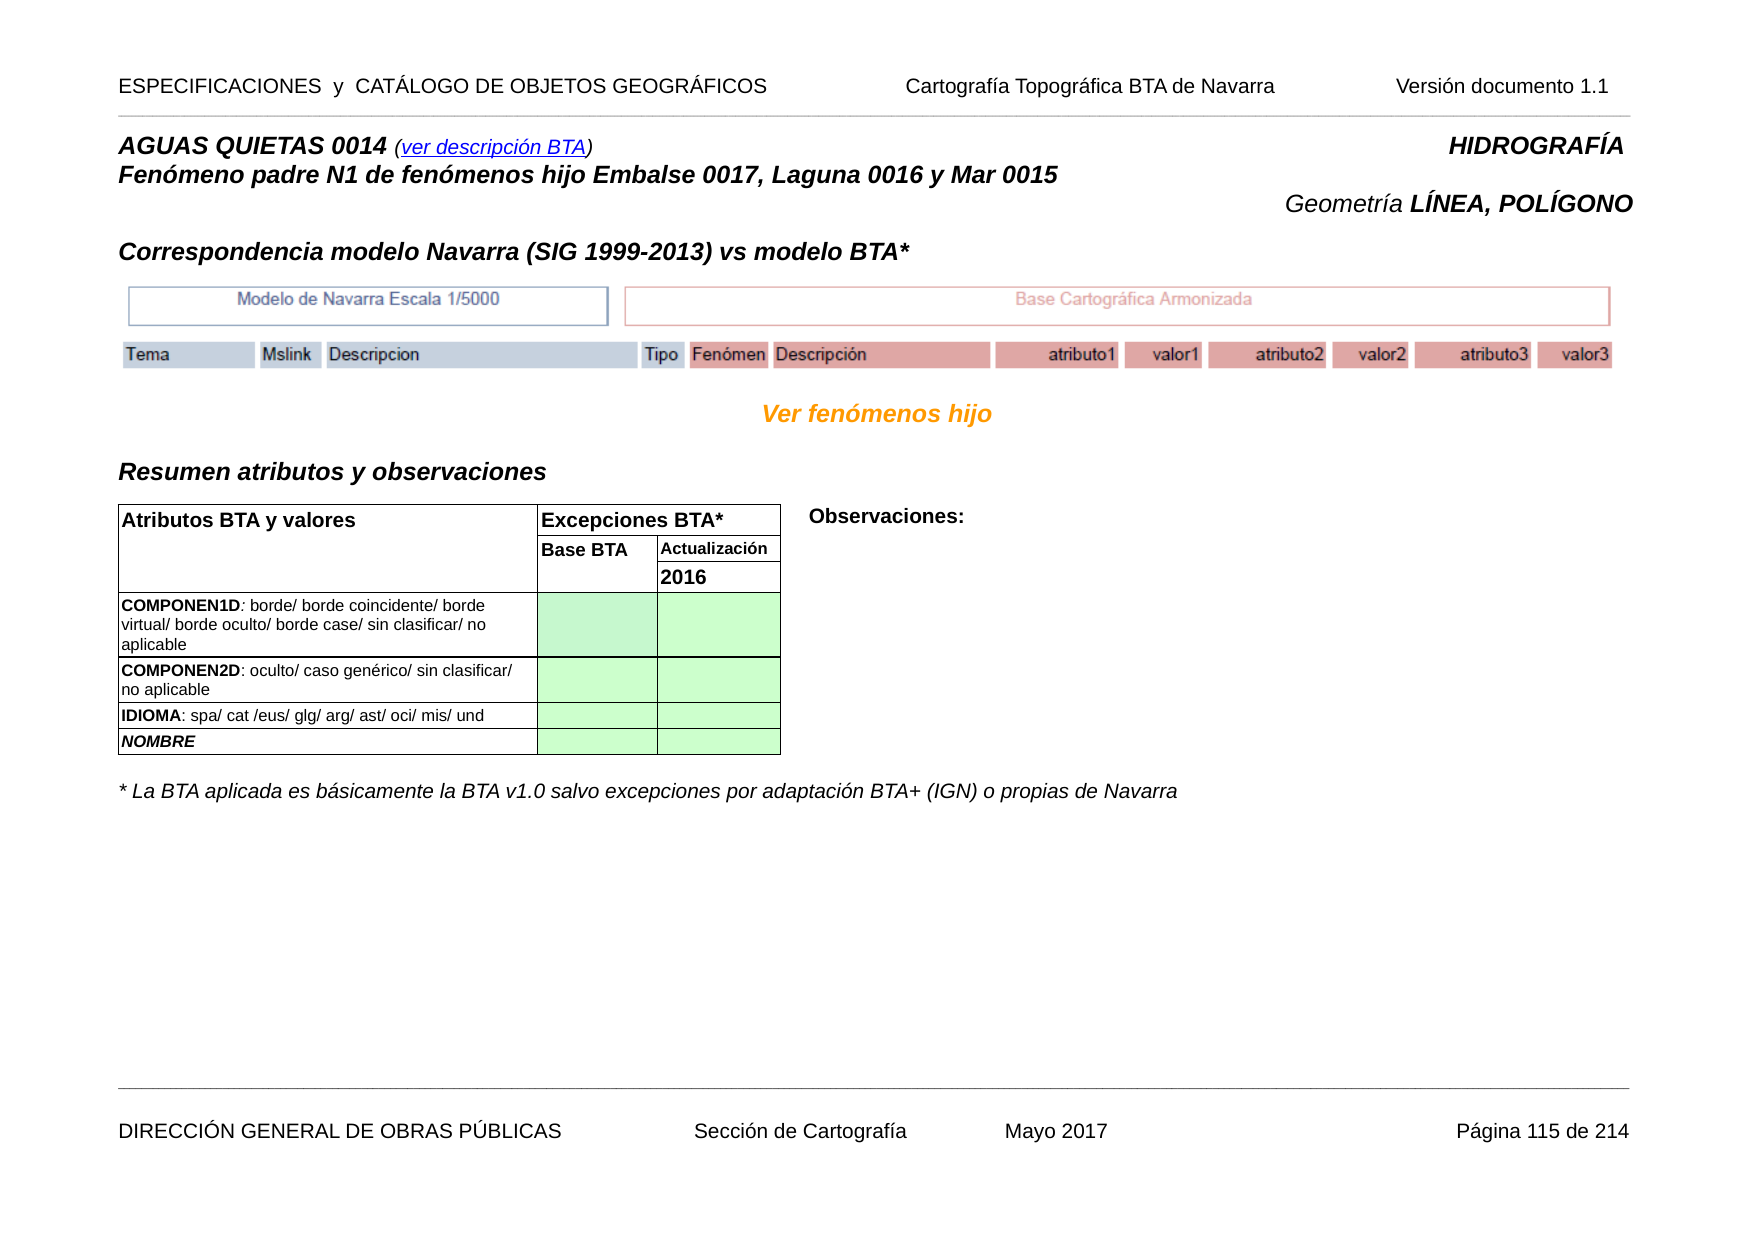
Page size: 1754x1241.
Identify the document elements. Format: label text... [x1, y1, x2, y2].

table_cell Actualización [658, 536, 780, 561]
text AGUAS QUIETAS 0014 (ver descripción BTA) HIDROGRAFÍA [118, 131, 1636, 160]
text Fenómeno padre N1 de fenómenos hijo Embalse 0017, Laguna 0016 y Mar 0015 [118, 160, 1636, 189]
text Resumen atributos y observaciones [118, 456, 1636, 485]
table_cell [538, 729, 657, 754]
table_header Atributos BTA y valores [119, 505, 537, 592]
table_cell Base BTA [538, 536, 657, 592]
text Correspondencia modelo Navarra (SIG 1999-2013) vs modelo BTA* [118, 237, 1636, 265]
table_cell [538, 658, 657, 702]
table_cell [658, 658, 780, 702]
text Ver fenómenos hijo [118, 399, 1636, 428]
text Geometría LÍNEA, POLÍGONO [118, 189, 1636, 217]
table_cell [658, 593, 780, 656]
text * La BTA aplicada es básicamente la BTA v1.0 salvo excepciones por adaptación BTA+ (IGN) o propias de Navarra [118, 779, 1636, 803]
table_header [781, 504, 797, 755]
table_header Excepciones BTA* [538, 505, 780, 535]
table_cell COMPONEN1D: borde/ borde coincidente/ borde virtual/ borde oculto/ borde case/ sin clasificar/ no aplicable [119, 593, 537, 656]
table_cell [538, 703, 657, 728]
table_cell NOMBRE [119, 729, 537, 754]
table_header Observaciones: [797, 504, 1618, 755]
table_cell [658, 703, 780, 728]
table_header [107, 504, 118, 755]
table_cell COMPONEN2D: oculto/ caso genérico/ sin clasificar/ no aplicable [119, 658, 537, 702]
table_cell IDIOMA: spa/ cat /eus/ glg/ arg/ ast/ oci/ mis/ und [119, 703, 537, 728]
table_cell [538, 593, 657, 656]
picture [118, 284, 1620, 371]
table_cell [658, 729, 780, 754]
table_cell 2016 [658, 562, 780, 592]
